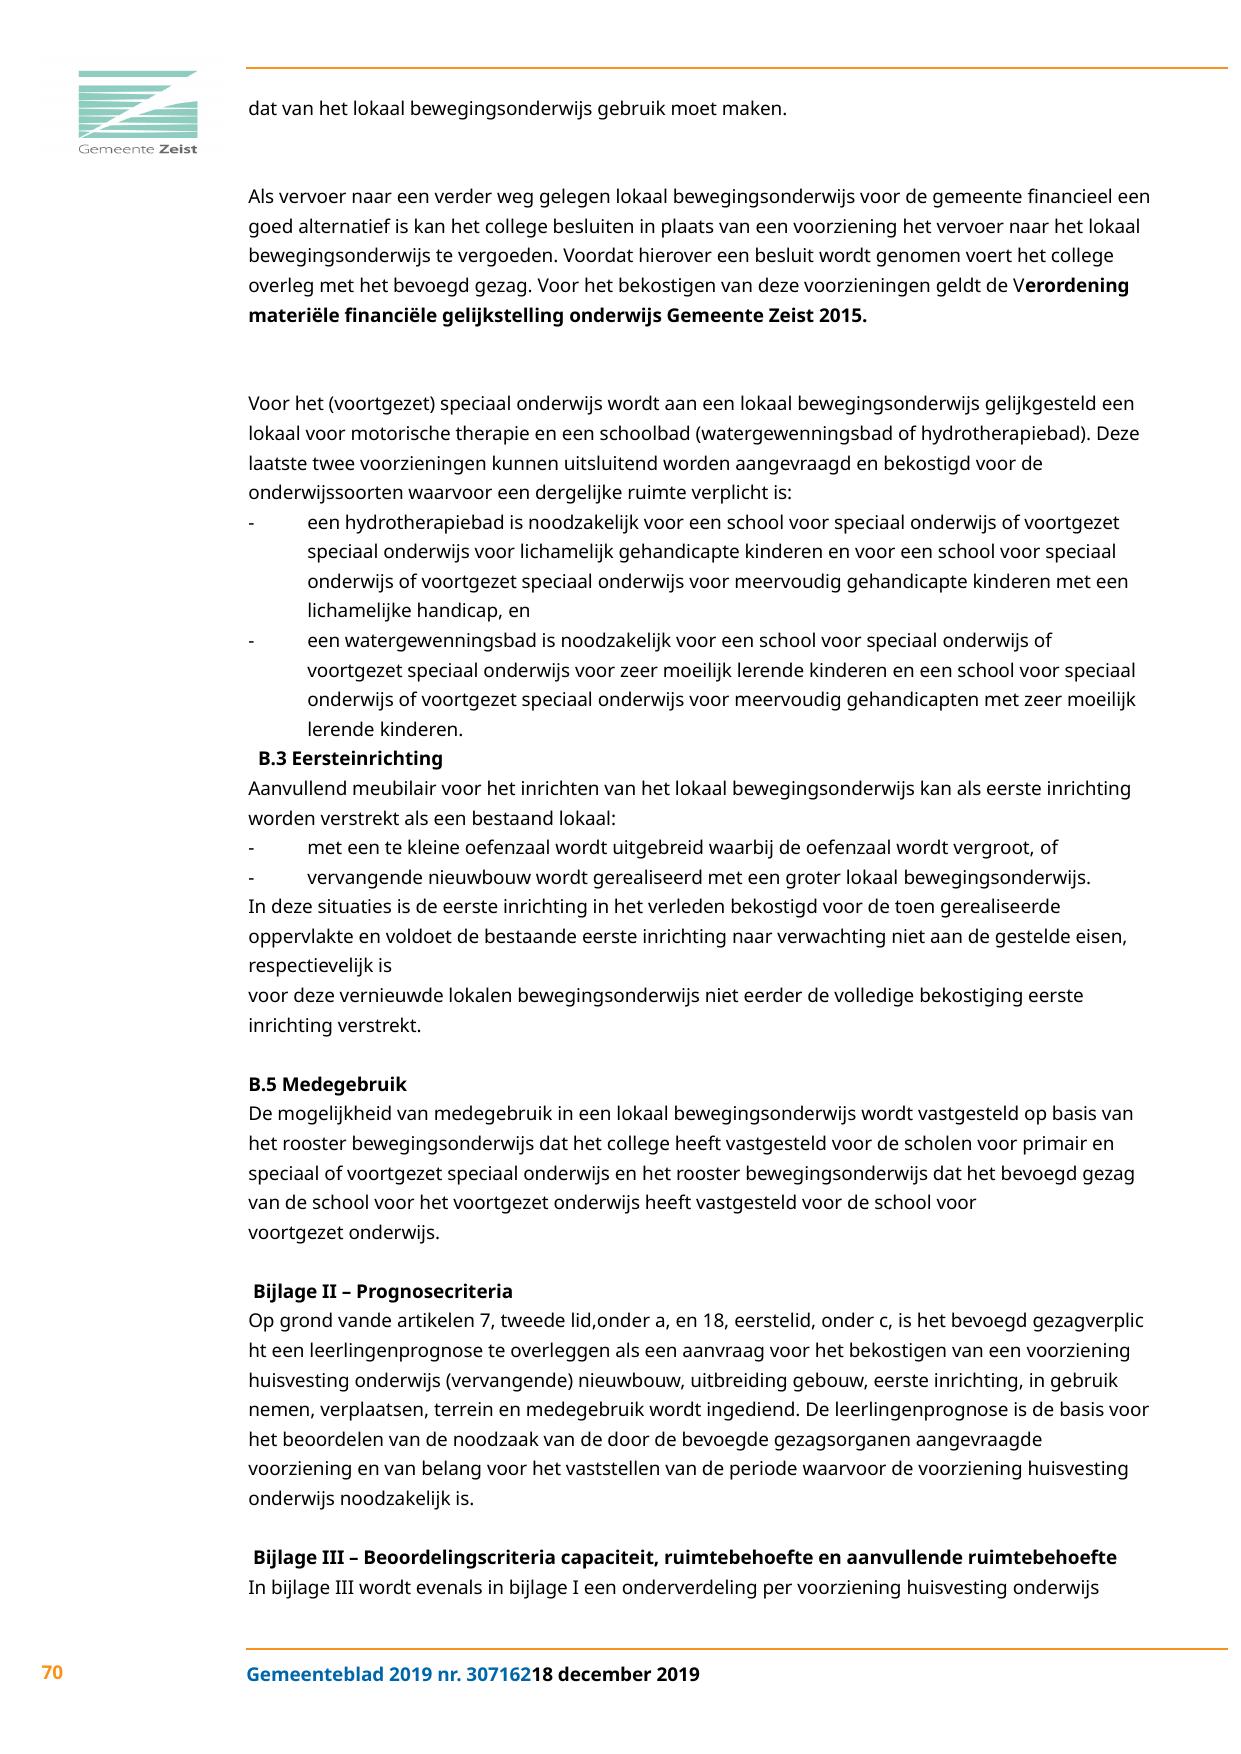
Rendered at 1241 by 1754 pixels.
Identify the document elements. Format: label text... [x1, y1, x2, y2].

text In deze situaties is de eerste inrichting in het verleden bekostigd voor de toen gerealiseerde oppervlakte en voldoet de bestaande eerste inrichting naar verwachting niet aan de gestelde eisen, respectievelijk is [248, 893, 1152, 978]
text Bijlage II – Prognosecriteria [248, 1278, 1152, 1304]
text Als vervoer naar een verder weg gelegen lokaal bewegingsonderwijs voor de gemeente financieel een goed alternatief is kan het college besluiten in plaats van een voorziening het vervoer naar het lokaal bewegingsonderwijs te vergoeden. Voordat hierover een besluit wordt genomen voert het college overleg met het bevoegd gezag. Voor het bekostigen van deze voorzieningen geldt de Verordening materiële financiële gelijkstelling onderwijs Gemeente Zeist 2015. [248, 183, 1152, 328]
text B.3 Eersteinrichting [248, 746, 1152, 771]
text In bijlage III wordt evenals in bijlage I een onderverdeling per voorziening huisvesting onderwijs [248, 1574, 1152, 1600]
text Bijlage III – Beoordelingscriteria capaciteit, ruimtebehoefte en aanvullende ruimtebehoefte [248, 1544, 1152, 1570]
text Op grond vande artikelen 7, tweede lid,onder a, en 18, eerstelid, onder c, is het bevoegd gezagverplicht een leerlingenprognose te overleggen als een aanvraag voor het bekostigen van een voorziening huisvesting onderwijs (vervangende) nieuwbouw, uitbreiding gebouw, eerste inrichting, in gebruik nemen, verplaatsen, terrein en medegebruik wordt ingediend. De leerlingenprognose is de basis voor het beoordelen van de noodzaak van de door de bevoegde gezagsorganen aangevraagde voorziening en van belang voor het vaststellen van de periode waarvoor de voorziening huisvesting onderwijs noodzakelijk is. [248, 1308, 1152, 1511]
text Aanvullend meubilair voor het inrichten van het lokaal bewegingsonderwijs kan als eerste inrichting worden verstrekt als een bestaand lokaal: [248, 775, 1152, 831]
list vervangende nieuwbouw wordt gerealiseerd met een groter lokaal bewegingsonderwijs. [248, 864, 1152, 890]
text voor deze vernieuwde lokalen bewegingsonderwijs niet eerder de volledige bekostiging eerste inrichting verstrekt. [248, 982, 1152, 1038]
list met een te kleine oefenzaal wordt uitgebreid waarbij de oefenzaal wordt vergroot, of [248, 834, 1152, 860]
text B.5 Medegebruik [248, 1071, 1152, 1097]
list een watergewenningsbad is noodzakelijk voor een school voor speciaal onderwijs of voortgezet speciaal onderwijs voor zeer moeilijk lerende kinderen en een school voor speciaal onderwijs of voortgezet speciaal onderwijs voor meervoudig gehandicapten met zeer moeilijk lerende kinderen. [248, 627, 1152, 742]
text dat van het lokaal bewegingsonderwijs gebruik moet maken. [248, 95, 1152, 121]
text De mogelijkheid van medegebruik in een lokaal bewegingsonderwijs wordt vastgesteld op basis van het rooster bewegingsonderwijs dat het college heeft vastgesteld voor de scholen voor primair en speciaal of voortgezet speciaal onderwijs en het rooster bewegingsonderwijs dat het bevoegd gezag van de school voor het voortgezet onderwijs heeft vastgesteld voor de school voor voortgezet onderwijs. [248, 1101, 1152, 1245]
text Voor het (voortgezet) speciaal onderwijs wordt aan een lokaal bewegingsonderwijs gelijkgesteld een lokaal voor motorische therapie en een schoolbad (watergewenningsbad of hydrotherapiebad). Deze laatste twee voorzieningen kunnen uitsluitend worden aangevraagd en bekostigd voor de onderwijssoorten waarvoor een dergelijke ruimte verplicht is: [248, 391, 1152, 505]
picture [41, 47, 231, 172]
list een hydrotherapiebad is noodzakelijk voor een school voor speciaal onderwijs of voortgezet speciaal onderwijs voor lichamelijk gehandicapte kinderen en voor een school voor speciaal onderwijs of voortgezet speciaal onderwijs voor meervoudig gehandicapte kinderen met een lichamelijke handicap, en [248, 509, 1152, 623]
